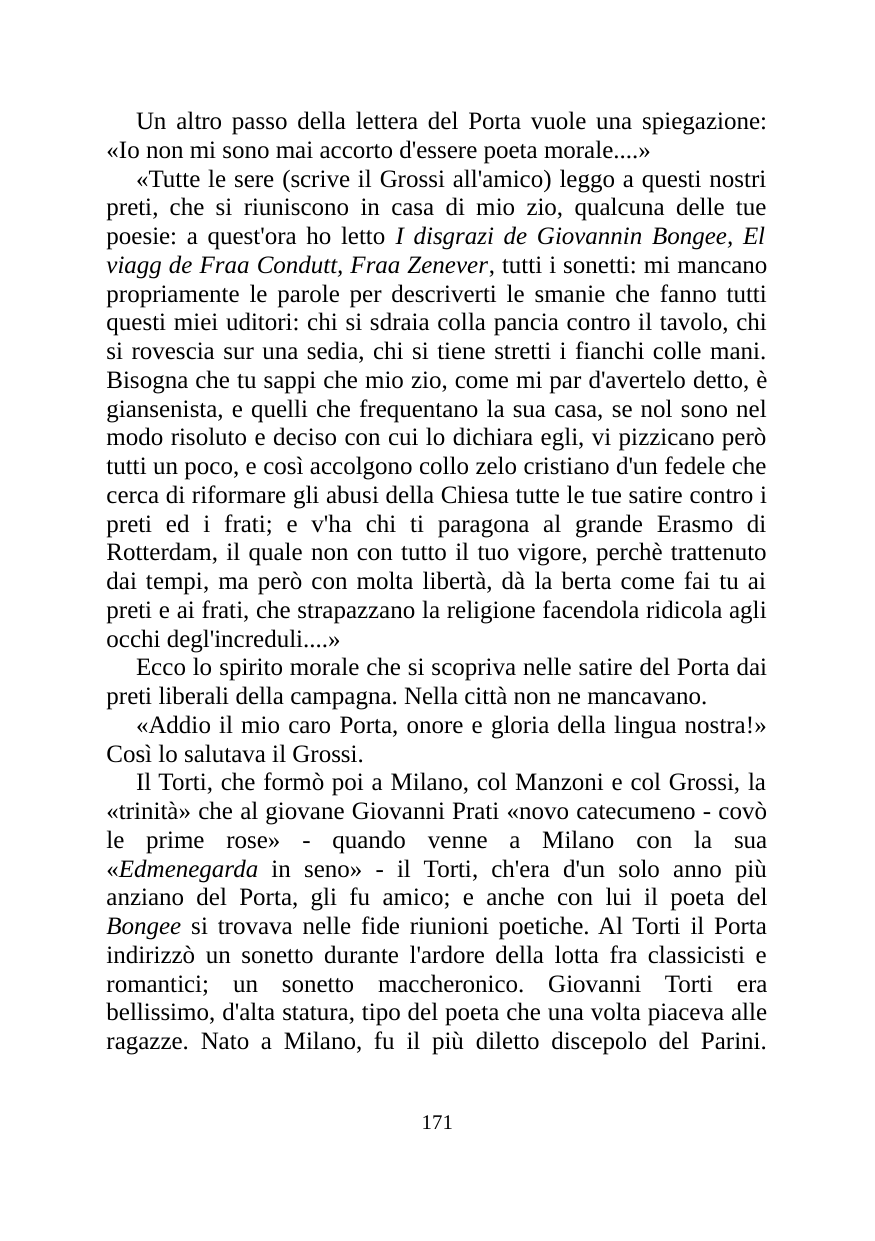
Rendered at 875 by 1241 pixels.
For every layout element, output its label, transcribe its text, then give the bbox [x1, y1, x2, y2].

text Un altro passo della lettera del Porta vuole una spiegazione: «Io non mi sono mai accorto d'essere poeta morale....» [106, 106, 768, 164]
text «Tutte le sere (scrive il Grossi all'amico) leggo a questi nostri preti, che si riuniscono in casa di mio zio, qualcuna delle tue poesie: a quest'ora ho letto I disgrazi de Giovannin Bongee, El viagg de Fraa Condutt, Fraa Zenever, tutti i sonetti: mi mancano propriamente le parole per descriverti le smanie che fanno tutti questi miei uditori: chi si sdraia colla pancia contro il tavolo, chi si rovescia sur una sedia, chi si tiene stretti i fianchi colle mani. Bisogna che tu sappi che mio zio, come mi par d'avertelo detto, è giansenista, e quelli che frequentano la sua casa, se nol sono nel modo risoluto e deciso con cui lo dichiara egli, vi pizzicano però tutti un poco, e così accolgono collo zelo cristiano d'un fedele che cerca di riformare gli abusi della Chiesa tutte le tue satire contro i preti ed i frati; e v'ha chi ti paragona al grande Erasmo di Rotterdam, il quale non con tutto il tuo vigore, perchè trattenuto dai tempi, ma però con molta libertà, dà la berta come fai tu ai preti e ai frati, che strapazzano la religione facendola ridicola agli occhi degl'increduli....» [106, 164, 768, 652]
text «Addio il mio caro Porta, onore e gloria della lingua nostra!» Così lo salutava il Grossi. [106, 710, 768, 767]
text Ecco lo spirito morale che si scopriva nelle satire del Porta dai preti liberali della campagna. Nella città non ne mancavano. [106, 652, 768, 710]
text Il Torti, che formò poi a Milano, col Manzoni e col Grossi, la «trinità» che al giovane Giovanni Prati «novo catecumeno - covò le prime rose» - quando venne a Milano con la sua «Edmenegarda in seno» - il Torti, ch'era d'un solo anno più anziano del Porta, gli fu amico; e anche con lui il poeta del Bongee si trovava nelle fide riunioni poetiche. Al Torti il Porta indirizzò un sonetto durante l'ardore della lotta fra classicisti e romantici; un sonetto maccheronico. Giovanni Torti era bellissimo, d'alta statura, tipo del poeta che una volta piaceva alle ragazze. Nato a Milano, fu il più diletto discepolo del Parini. [106, 767, 768, 1055]
